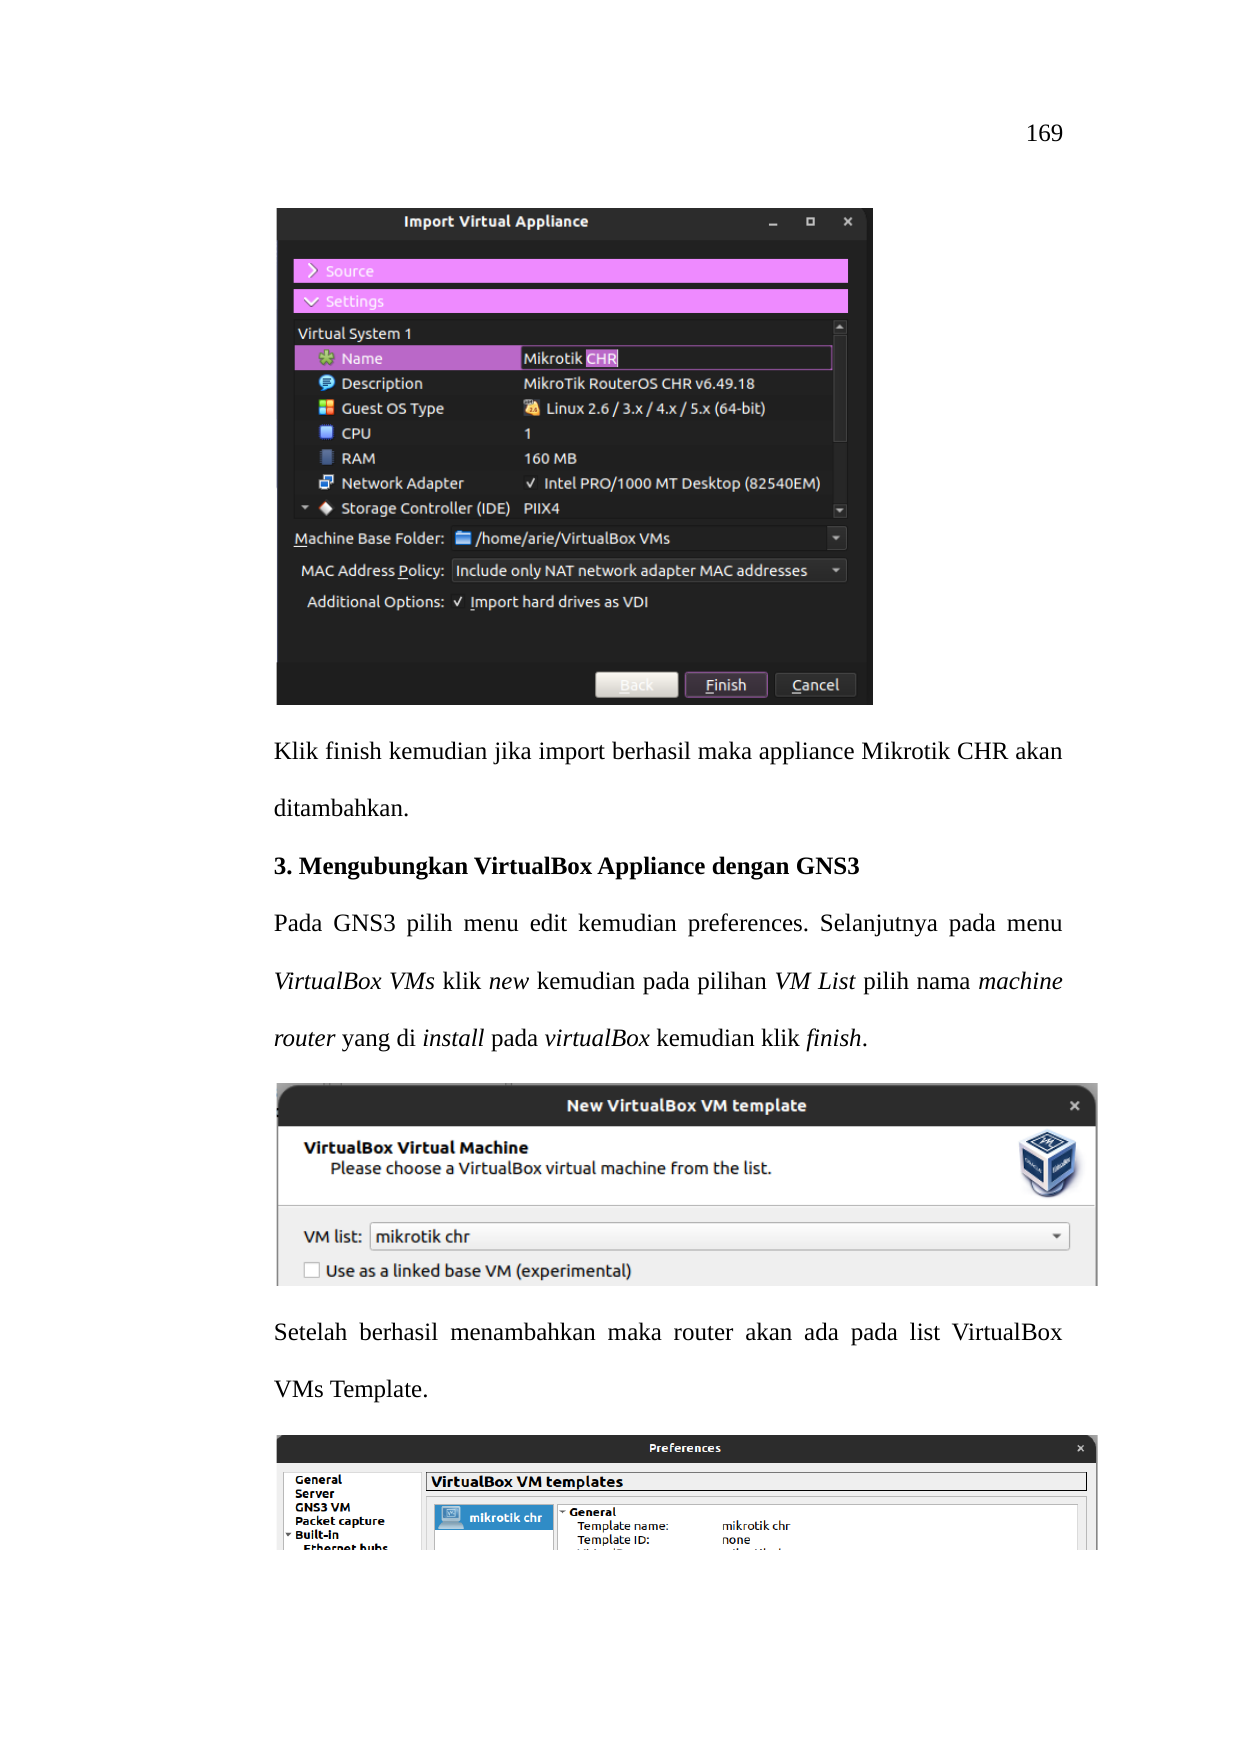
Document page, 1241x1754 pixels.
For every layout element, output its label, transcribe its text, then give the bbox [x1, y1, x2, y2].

list Setelah berhasil menambahkan maka router akan ada pada list VirtualBox VMs Template. [236, 1317, 1063, 1403]
picture [276, 208, 873, 705]
picture [276, 1435, 1098, 1550]
list Pada GNS3 pilih menu edit kemudian preferences. Selanjutnya pada menu VirtualBox VMs klik new kemudian pada pilihan VM List pilih nama machine router yang di install pada virtualBox kemudian klik finish. [236, 908, 1063, 1052]
picture [276, 1083, 1098, 1286]
list 3. Mengubungkan VirtualBox Appliance dengan GNS3 [236, 851, 1063, 880]
list Klik finish kemudian jika import berhasil maka appliance Mikrotik CHR akan ditambahkan. [236, 736, 1063, 822]
